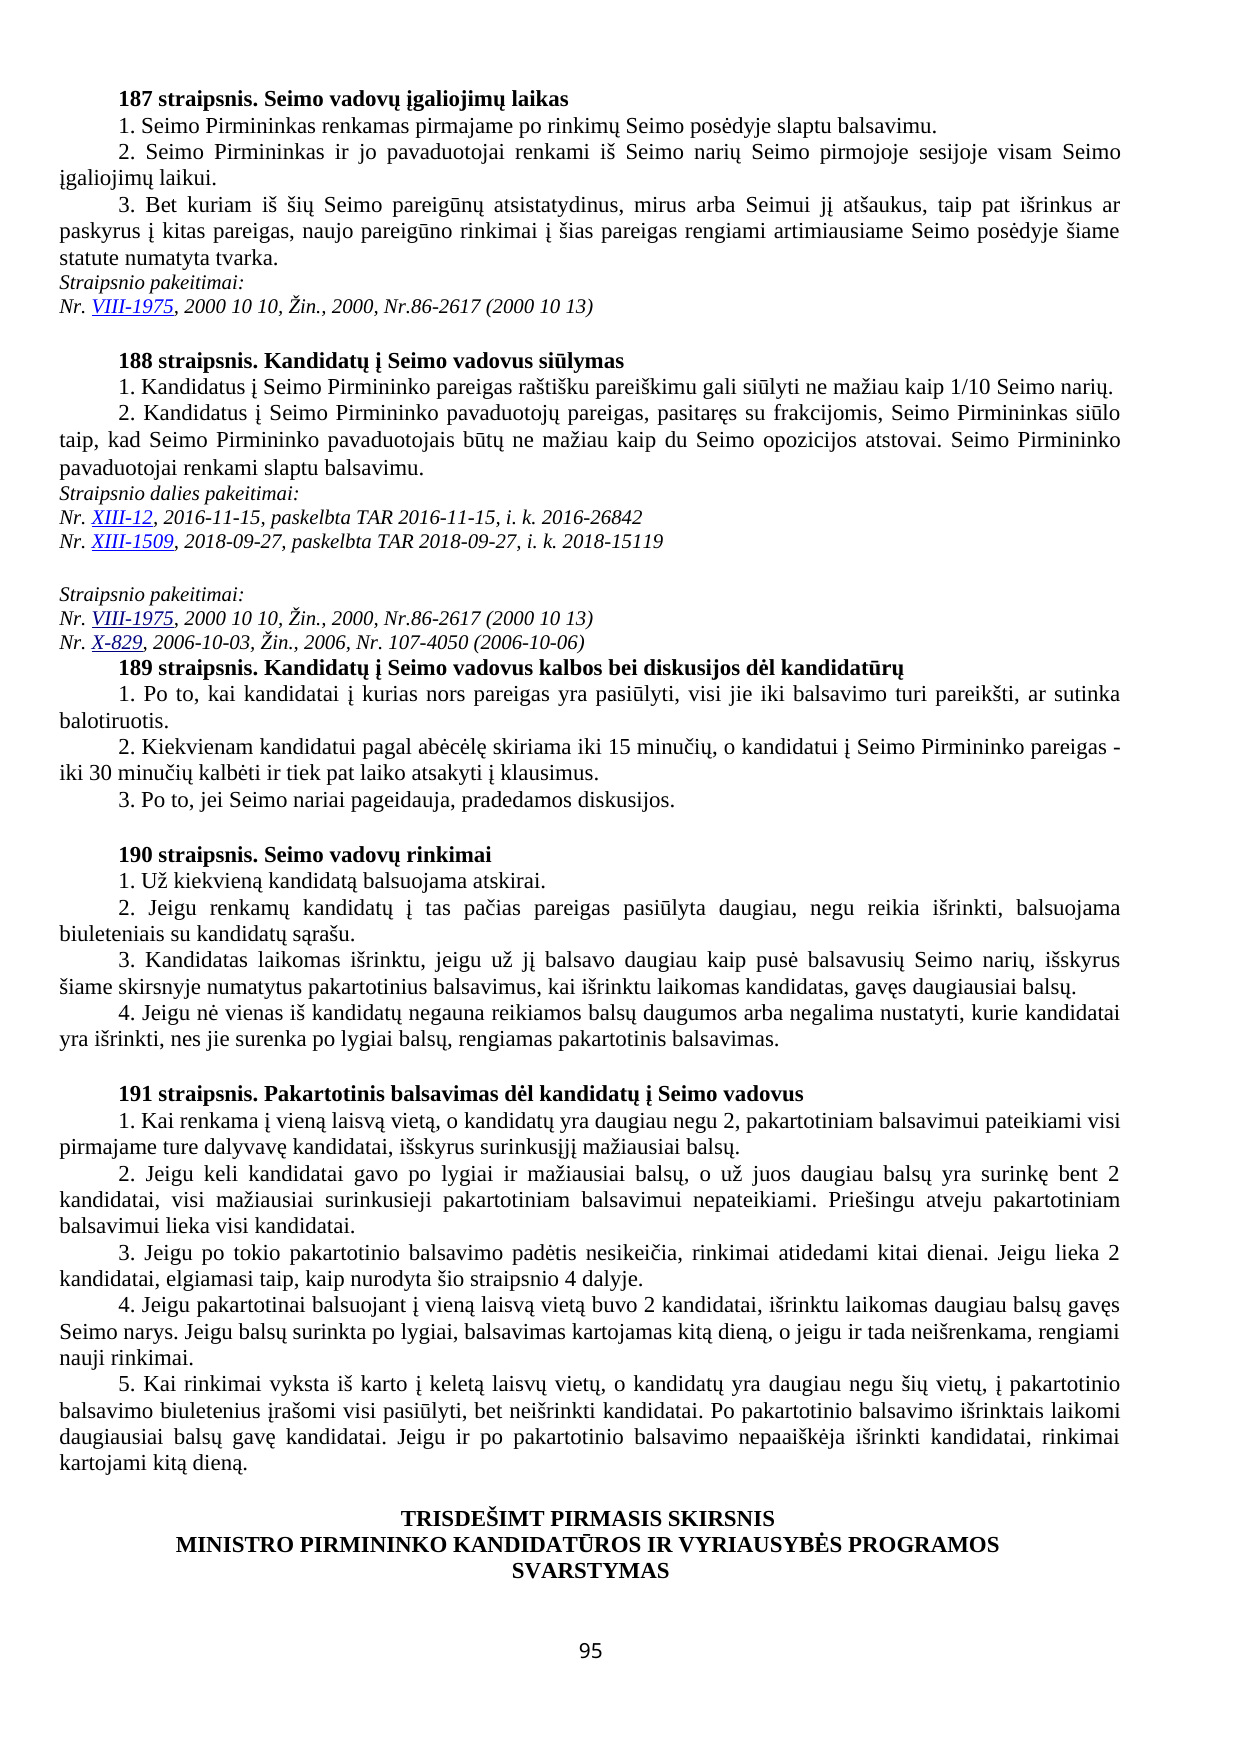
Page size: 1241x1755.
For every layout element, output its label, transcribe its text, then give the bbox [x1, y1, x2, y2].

text Nr. VIII-1975, 2000 10 10, Žin., 2000, Nr.86-2617 (2000 10 13) [59, 294, 1122, 318]
text SVARSTYMAS [59, 1557, 1122, 1584]
text 5. Kai rinkimai vyksta iš karto į keletą laisvų vietų, o kandidatų yra daugiau negu šių vietų, į pakartotinio balsavimo biuletenius įrašomi visi pasiūlyti, bet neišrinkti kandidatai. Po pakartotinio balsavimo išrinktais laikomi daugiausiai balsų gavę kandidatai. Jeigu ir po pakartotinio balsavimo nepaaiškėja išrinkti kandidatai, rinkimai kartojami kitą dieną. [59, 1370, 1122, 1476]
text Straipsnio pakeitimai: [59, 270, 1122, 294]
text 2. Kandidatus į Seimo Pirmininko pavaduotojų pareigas, pasitaręs su frakcijomis, Seimo Pirmininkas siūlo taip, kad Seimo Pirmininko pavaduotojais būtų ne mažiau kaip du Seimo opozicijos atstovai. Seimo Pirmininko pavaduotojai renkami slaptu balsavimu. [59, 399, 1122, 481]
text 2. Jeigu keli kandidatai gavo po lygiai ir mažiausiai balsų, o už juos daugiau balsų yra surinkę bent 2 kandidatai, visi mažiausiai surinkusieji pakartotiniam balsavimui nepateikiami. Priešingu atveju pakartotiniam balsavimui lieka visi kandidatai. [59, 1159, 1122, 1239]
text MINISTRO PIRMININKO KANDIDATŪROS IR VYRIAUSYBĖS PROGRAMOS [59, 1531, 1122, 1557]
text Straipsnio dalies pakeitimai: [59, 481, 1122, 505]
text 3. Bet kuriam iš šių Seimo pareigūnų atsistatydinus, mirus arba Seimui jį atšaukus, taip pat išrinkus ar paskyrus į kitas pareigas, naujo pareigūno rinkimai į šias pareigas rengiami artimiausiame Seimo posėdyje šiame statute numatyta tvarka. [59, 191, 1122, 270]
text 190 straipsnis. Seimo vadovų rinkimai [59, 841, 1122, 867]
text 1. Seimo Pirmininkas renkamas pirmajame po rinkimų Seimo posėdyje slaptu balsavimu. [59, 112, 1122, 138]
text 2. Jeigu renkamų kandidatų į tas pačias pareigas pasiūlyta daugiau, negu reikia išrinkti, balsuojama biuleteniais su kandidatų sąrašu. [59, 894, 1122, 946]
text Nr. VIII-1975, 2000 10 10, Žin., 2000, Nr.86-2617 (2000 10 13) [59, 606, 1122, 630]
text 188 straipsnis. Kandidatų į Seimo vadovus siūlymas [59, 347, 1122, 373]
text 3. Kandidatas laikomas išrinktu, jeigu už jį balsavo daugiau kaip pusė balsavusių Seimo narių, išskyrus šiame skirsnyje numatytus pakartotinius balsavimus, kai išrinktu laikomas kandidatas, gavęs daugiausiai balsų. [59, 946, 1122, 999]
text 3. Jeigu po tokio pakartotinio balsavimo padėtis nesikeičia, rinkimai atidedami kitai dienai. Jeigu lieka 2 kandidatai, elgiamasi taip, kaip nurodyta šio straipsnio 4 dalyje. [59, 1239, 1122, 1291]
text Nr. X-829, 2006-10-03, Žin., 2006, Nr. 107-4050 (2006-10-06) [59, 630, 1122, 654]
text 1. Už kiekvieną kandidatą balsuojama atskirai. [59, 867, 1122, 894]
text 1. Po to, kai kandidatai į kurias nors pareigas yra pasiūlyti, visi jie iki balsavimo turi pareikšti, ar sutinka balotiruotis. [59, 680, 1122, 733]
text 189 straipsnis. Kandidatų į Seimo vadovus kalbos bei diskusijos dėl kandidatūrų [118, 654, 1122, 680]
text 3. Po to, jei Seimo nariai pageidauja, pradedamos diskusijos. [59, 786, 1122, 812]
text 1. Kai renkama į vieną laisvą vietą, o kandidatų yra daugiau negu 2, pakartotiniam balsavimui pateikiami visi pirmajame ture dalyvavę kandidatai, išskyrus surinkusįjį mažiausiai balsų. [59, 1107, 1122, 1159]
text TRISDEŠIMT PIRMASIS SKIRSNIS [59, 1504, 1122, 1531]
text 4. Jeigu pakartotinai balsuojant į vieną laisvą vietą buvo 2 kandidatai, išrinktu laikomas daugiau balsų gavęs Seimo narys. Jeigu balsų surinkta po lygiai, balsavimas kartojamas kitą dieną, o jeigu ir tada neišrenkama, rengiami nauji rinkimai. [59, 1291, 1122, 1370]
text 187 straipsnis. Seimo vadovų įgaliojimų laikas [59, 85, 1122, 112]
text 2. Seimo Pirmininkas ir jo pavaduotojai renkami iš Seimo narių Seimo pirmojoje sesijoje visam Seimo įgaliojimų laikui. [59, 138, 1122, 191]
text Nr. XIII-1509, 2018-09-27, paskelbta TAR 2018-09-27, i. k. 2018-15119 [59, 529, 1122, 553]
text Nr. XIII-12, 2016-11-15, paskelbta TAR 2016-11-15, i. k. 2016-26842 [59, 505, 1122, 529]
text 4. Jeigu nė vienas iš kandidatų negauna reikiamos balsų daugumos arba negalima nustatyti, kurie kandidatai yra išrinkti, nes jie surenka po lygiai balsų, rengiamas pakartotinis balsavimas. [59, 999, 1122, 1052]
text 2. Kiekvienam kandidatui pagal abėcėlę skiriama iki 15 minučių, o kandidatui į Seimo Pirmininko pareigas - iki 30 minučių kalbėti ir tiek pat laiko atsakyti į klausimus. [59, 733, 1122, 786]
text 191 straipsnis. Pakartotinis balsavimas dėl kandidatų į Seimo vadovus [59, 1081, 1122, 1107]
text 1. Kandidatus į Seimo Pirmininko pareigas raštišku pareiškimu gali siūlyti ne mažiau kaip 1/10 Seimo narių. [59, 373, 1122, 399]
text Straipsnio pakeitimai: [59, 582, 1122, 606]
